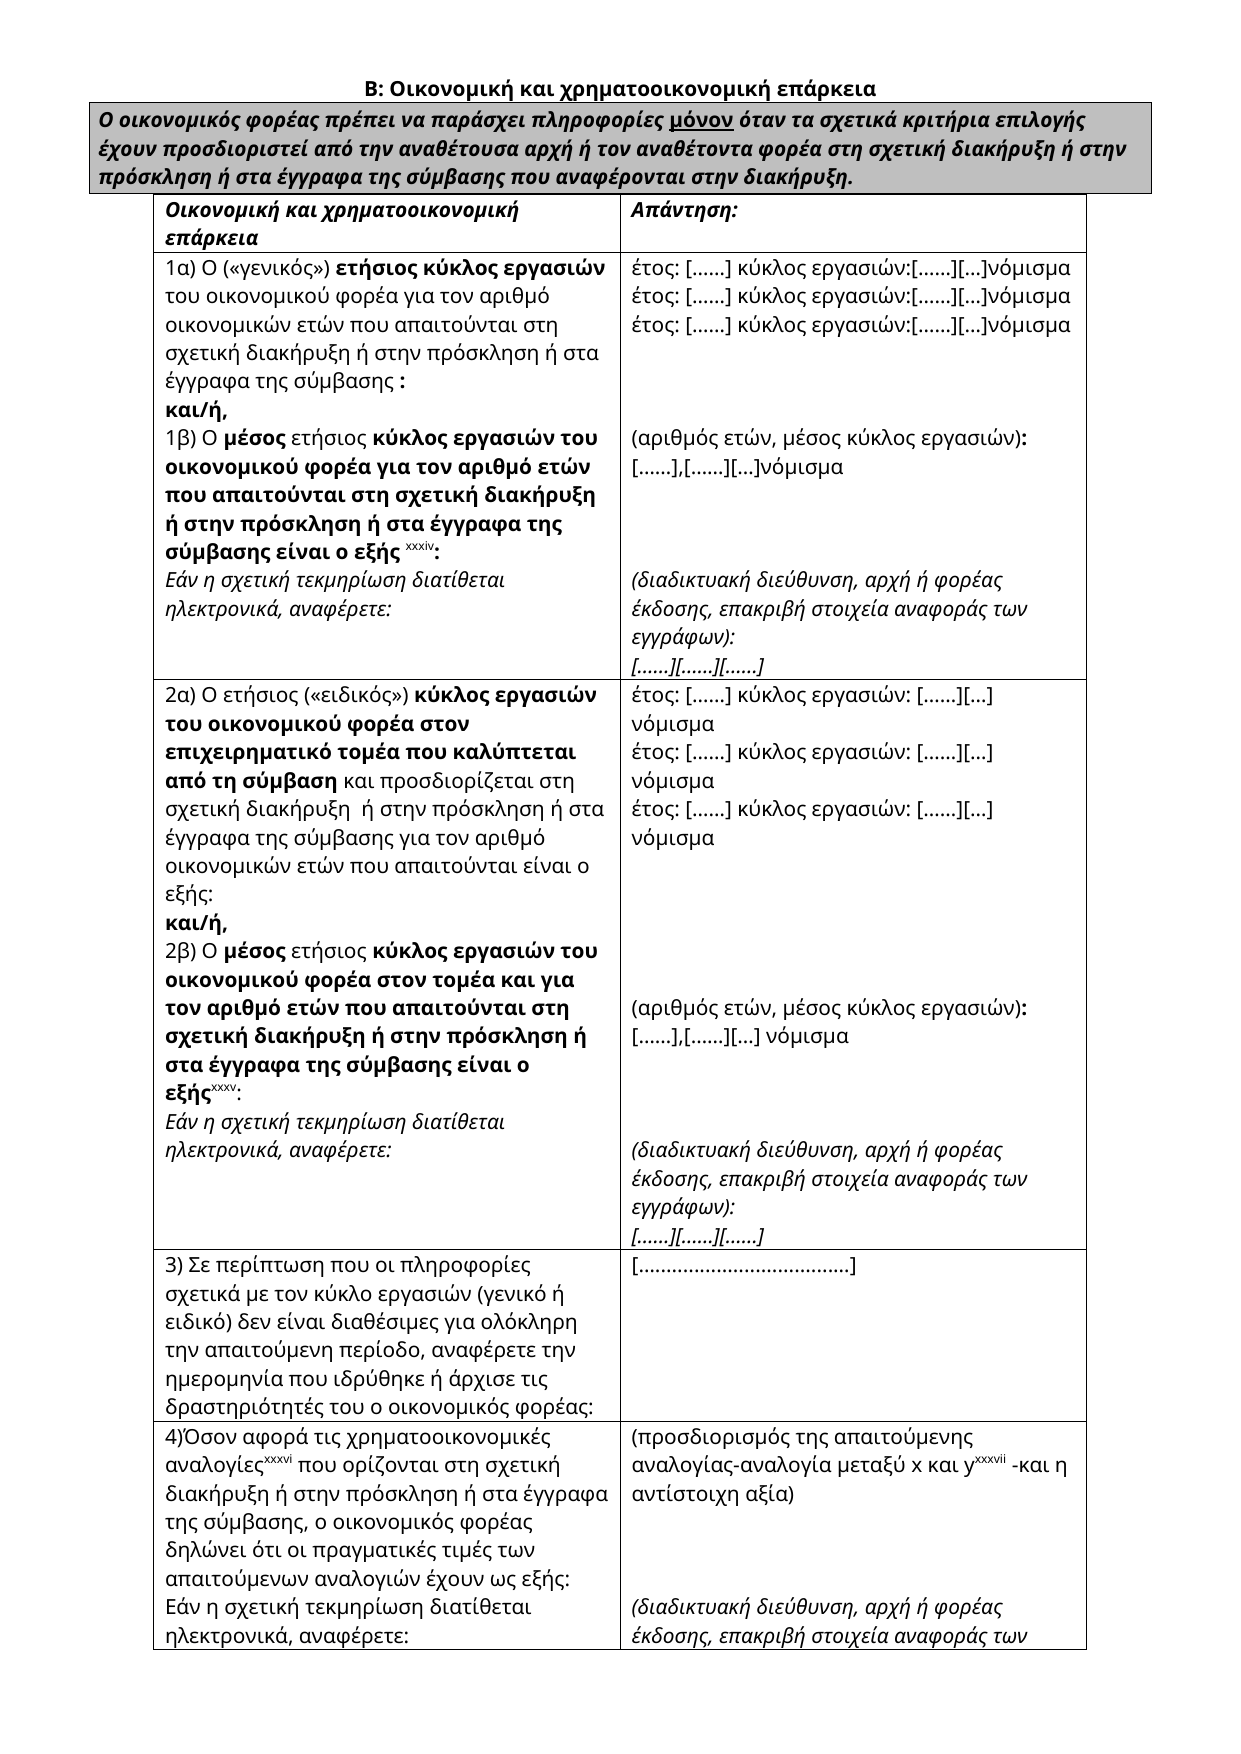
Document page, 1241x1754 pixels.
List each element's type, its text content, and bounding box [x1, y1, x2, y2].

table_cell 1α) Ο («γενικός») ετήσιος κύκλος εργασιών του οικονομικού φορέα για τον αριθμό οικονομικών ετών που απαιτούνται στη σχετική διακήρυξη ή στην πρόσκληση ή στα έγγραφα της σύμβασης : και/ή, 1β) Ο μέσος ετήσιος κύκλος εργασιών του οικονομικού φορέα για τον αριθμό ετών που απαιτούνται στη σχετική διακήρυξη ή στην πρόσκληση ή στα έγγραφα της σύμβασης είναι ο εξής : Εάν η σχετική τεκμηρίωση διατίθεται ηλεκτρονικά, αναφέρετε: [154, 253, 620, 679]
table_cell έτος: [……] κύκλος εργασιών:[……][…]νόμισμα έτος: [……] κύκλος εργασιών:[……][…]νόμισμα έτος: [……] κύκλος εργασιών:[……][…]νόμισμα (αριθμός ετών, μέσος κύκλος εργασιών): [……],[……][…]νόμισμα (διαδικτυακή διεύθυνση, αρχή ή φορέας έκδοσης, επακριβή στοιχεία αναφοράς των εγγράφων): [……][……][……] [621, 253, 1086, 679]
table_header Οικονομική και χρηματοοικονομική επάρκεια [154, 195, 620, 252]
table_cell (προσδιορισμός της απαιτούμενης αναλογίας-αναλογία μεταξύ x και y -και η αντίστοιχη αξία) (διαδικτυακή διεύθυνση, αρχή ή φορέας έκδοσης, επακριβή στοιχεία αναφοράς των [621, 1422, 1086, 1649]
text Β: Οικονομική και χρηματοοικονομική επάρκεια [89, 74, 1152, 102]
table_cell 3) Σε περίπτωση που οι πληροφορίες σχετικά με τον κύκλο εργασιών (γενικό ή ειδικό) δεν είναι διαθέσιμες για ολόκληρη την απαιτούμενη περίοδο, αναφέρετε την ημερομηνία που ιδρύθηκε ή άρχισε τις δραστηριότητές του ο οικονομικός φορέας: [154, 1250, 620, 1421]
table_cell 2α) Ο ετήσιος («ειδικός») κύκλος εργασιών του οικονομικού φορέα στον επιχειρηματικό τομέα που καλύπτεται από τη σύμβαση και προσδιορίζεται στη σχετική διακήρυξη ή στην πρόσκληση ή στα έγγραφα της σύμβασης για τον αριθμό οικονομικών ετών που απαιτούνται είναι ο εξής: και/ή, 2β) Ο μέσος ετήσιος κύκλος εργασιών του οικονομικού φορέα στον τομέα και για τον αριθμό ετών που απαιτούνται στη σχετική διακήρυξη ή στην πρόσκληση ή στα έγγραφα της σύμβασης είναι ο εξής: Εάν η σχετική τεκμηρίωση διατίθεται ηλεκτρονικά, αναφέρετε: [154, 680, 620, 1249]
table_cell έτος: [……] κύκλος εργασιών: [……][…] νόμισμα έτος: [……] κύκλος εργασιών: [……][…] νόμισμα έτος: [……] κύκλος εργασιών: [……][…] νόμισμα (αριθμός ετών, μέσος κύκλος εργασιών): [……],[……][…] νόμισμα (διαδικτυακή διεύθυνση, αρχή ή φορέας έκδοσης, επακριβή στοιχεία αναφοράς των εγγράφων): [……][……][……] [621, 680, 1086, 1249]
table_cell […................................…] [621, 1250, 1086, 1421]
table_cell 4)Όσον αφορά τις χρηματοοικονομικές αναλογίες που ορίζονται στη σχετική διακήρυξη ή στην πρόσκληση ή στα έγγραφα της σύμβασης, ο οικονομικός φορέας δηλώνει ότι οι πραγματικές τιμές των απαιτούμενων αναλογιών έχουν ως εξής: Εάν η σχετική τεκμηρίωση διατίθεται ηλεκτρονικά, αναφέρετε: [154, 1422, 620, 1649]
text Ο οικονομικός φορέας πρέπει να παράσχει πληροφορίες μόνον όταν τα σχετικά κριτήρια επιλογής έχουν προσδιοριστεί από την αναθέτουσα αρχή ή τον αναθέτοντα φορέα στη σχετική διακήρυξη ή στην πρόσκληση ή στα έγγραφα της σύμβασης που αναφέρονται στην διακήρυξη. [90, 103, 1151, 193]
table_header Απάντηση: [621, 195, 1086, 252]
